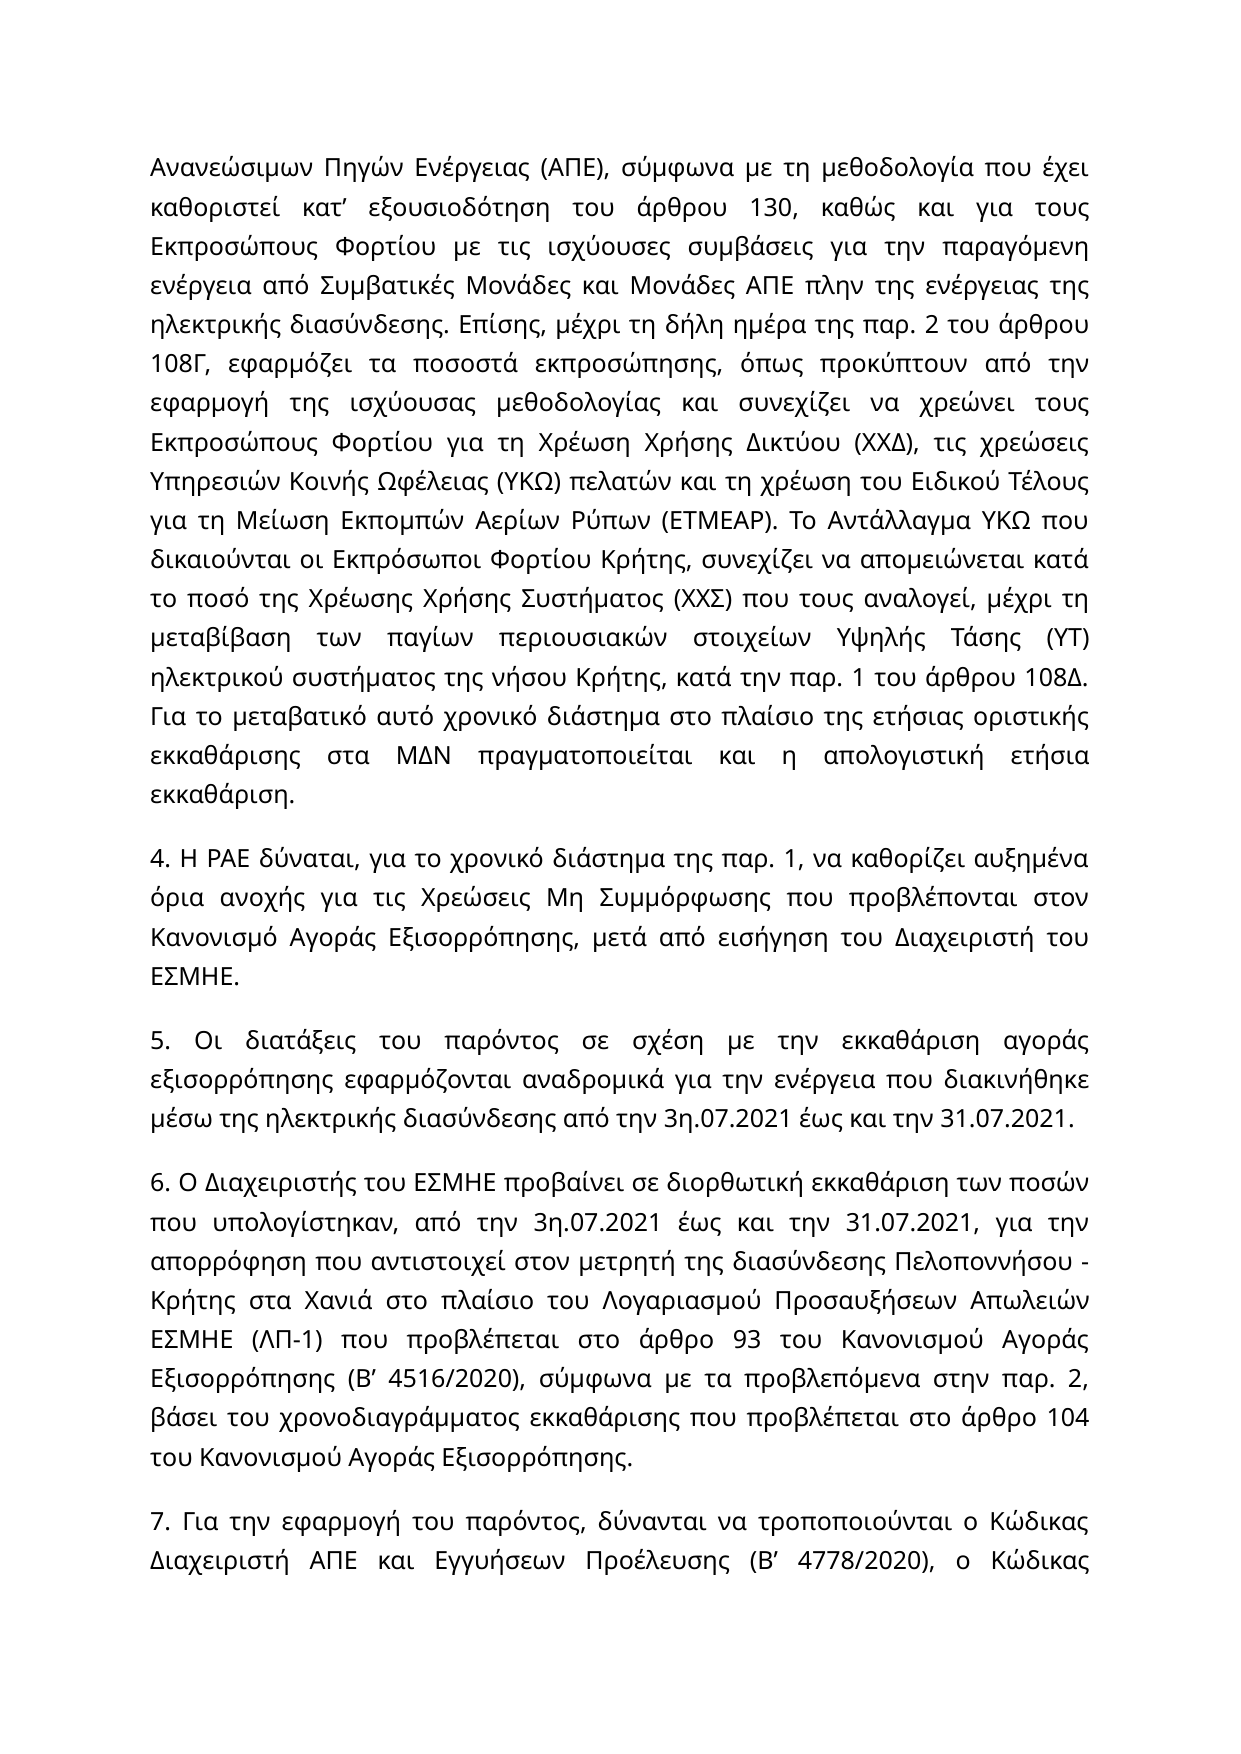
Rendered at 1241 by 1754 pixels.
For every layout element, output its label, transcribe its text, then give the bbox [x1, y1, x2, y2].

text 7. Για την εφαρμογή του παρόντος, δύνανται να τροποποιούνται ο Κώδικας Διαχειριστή ΑΠΕ και Εγγυήσεων Προέλευσης (Β’ 4778/2020), ο Κώδικας [150, 1503, 1090, 1577]
text 4. Η ΡΑΕ δύναται, για το χρονικό διάστημα της παρ. 1, να καθορίζει αυξημένα όρια ανοχής για τις Χρεώσεις Μη Συμμόρφωσης που προβλέπονται στον Κανονισμό Αγοράς Εξισορρόπησης, μετά από εισήγηση του Διαχειριστή του ΕΣΜΗΕ. [150, 841, 1090, 992]
text 6. Ο Διαχειριστής του ΕΣΜΗΕ προβαίνει σε διορθωτική εκκαθάριση των ποσών που υπολογίστηκαν, από την 3η.07.2021 έως και την 31.07.2021, για την απορρόφηση που αντιστοιχεί στον μετρητή της διασύνδεσης Πελοποννήσου - Κρήτης στα Χανιά στο πλαίσιο του Λογαριασμού Προσαυξήσεων Απωλειών ΕΣΜΗΕ (ΛΠ-1) που προβλέπεται στο άρθρο 93 του Κανονισμού Αγοράς Εξισορρόπησης (Β’ 4516/2020), σύμφωνα με τα προβλεπόμενα στην παρ. 2, βάσει του χρονοδιαγράμματος εκκαθάρισης που προβλέπεται στο άρθρο 104 του Κανονισμού Αγοράς Εξισορρόπησης. [150, 1165, 1090, 1473]
text Ανανεώσιμων Πηγών Ενέργειας (ΑΠΕ), σύμφωνα με τη μεθοδολογία που έχει καθοριστεί κατ’ εξουσιοδότηση του άρθρου 130, καθώς και για τους Εκπροσώπους Φορτίου με τις ισχύουσες συμβάσεις για την παραγόμενη ενέργεια από Συμβατικές Μονάδες και Μονάδες ΑΠΕ πλην της ενέργειας της ηλεκτρικής διασύνδεσης. Επίσης, μέχρι τη δήλη ημέρα της παρ. 2 του άρθρου 108Γ, εφαρμόζει τα ποσοστά εκπροσώπησης, όπως προκύπτουν από την εφαρμογή της ισχύουσας μεθοδολογίας και συνεχίζει να χρεώνει τους Εκπροσώπους Φορτίου για τη Χρέωση Χρήσης Δικτύου (ΧΧΔ), τις χρεώσεις Υπηρεσιών Κοινής Ωφέλειας (ΥΚΩ) πελατών και τη χρέωση του Ειδικού Τέλους για τη Μείωση Εκπομπών Αερίων Ρύπων (ΕΤΜΕΑΡ). Το Αντάλλαγμα ΥΚΩ που δικαιούνται οι Εκπρόσωποι Φορτίου Κρήτης, συνεχίζει να απομειώνεται κατά το ποσό της Χρέωσης Χρήσης Συστήματος (ΧΧΣ) που τους αναλογεί, μέχρι τη μεταβίβαση των παγίων περιουσιακών στοιχείων Υψηλής Τάσης (ΥΤ) ηλεκτρικού συστήματος της νήσου Κρήτης, κατά την παρ. 1 του άρθρου 108Δ. Για το μεταβατικό αυτό χρονικό διάστημα στο πλαίσιο της ετήσιας οριστικής εκκαθάρισης στα ΜΔΝ πραγματοποιείται και η απολογιστική ετήσια εκκαθάριση. [150, 150, 1090, 811]
text 5. Οι διατάξεις του παρόντος σε σχέση με την εκκαθάριση αγοράς εξισορρόπησης εφαρμόζονται αναδρομικά για την ενέργεια που διακινήθηκε μέσω της ηλεκτρικής διασύνδεσης από την 3η.07.2021 έως και την 31.07.2021. [150, 1022, 1090, 1135]
